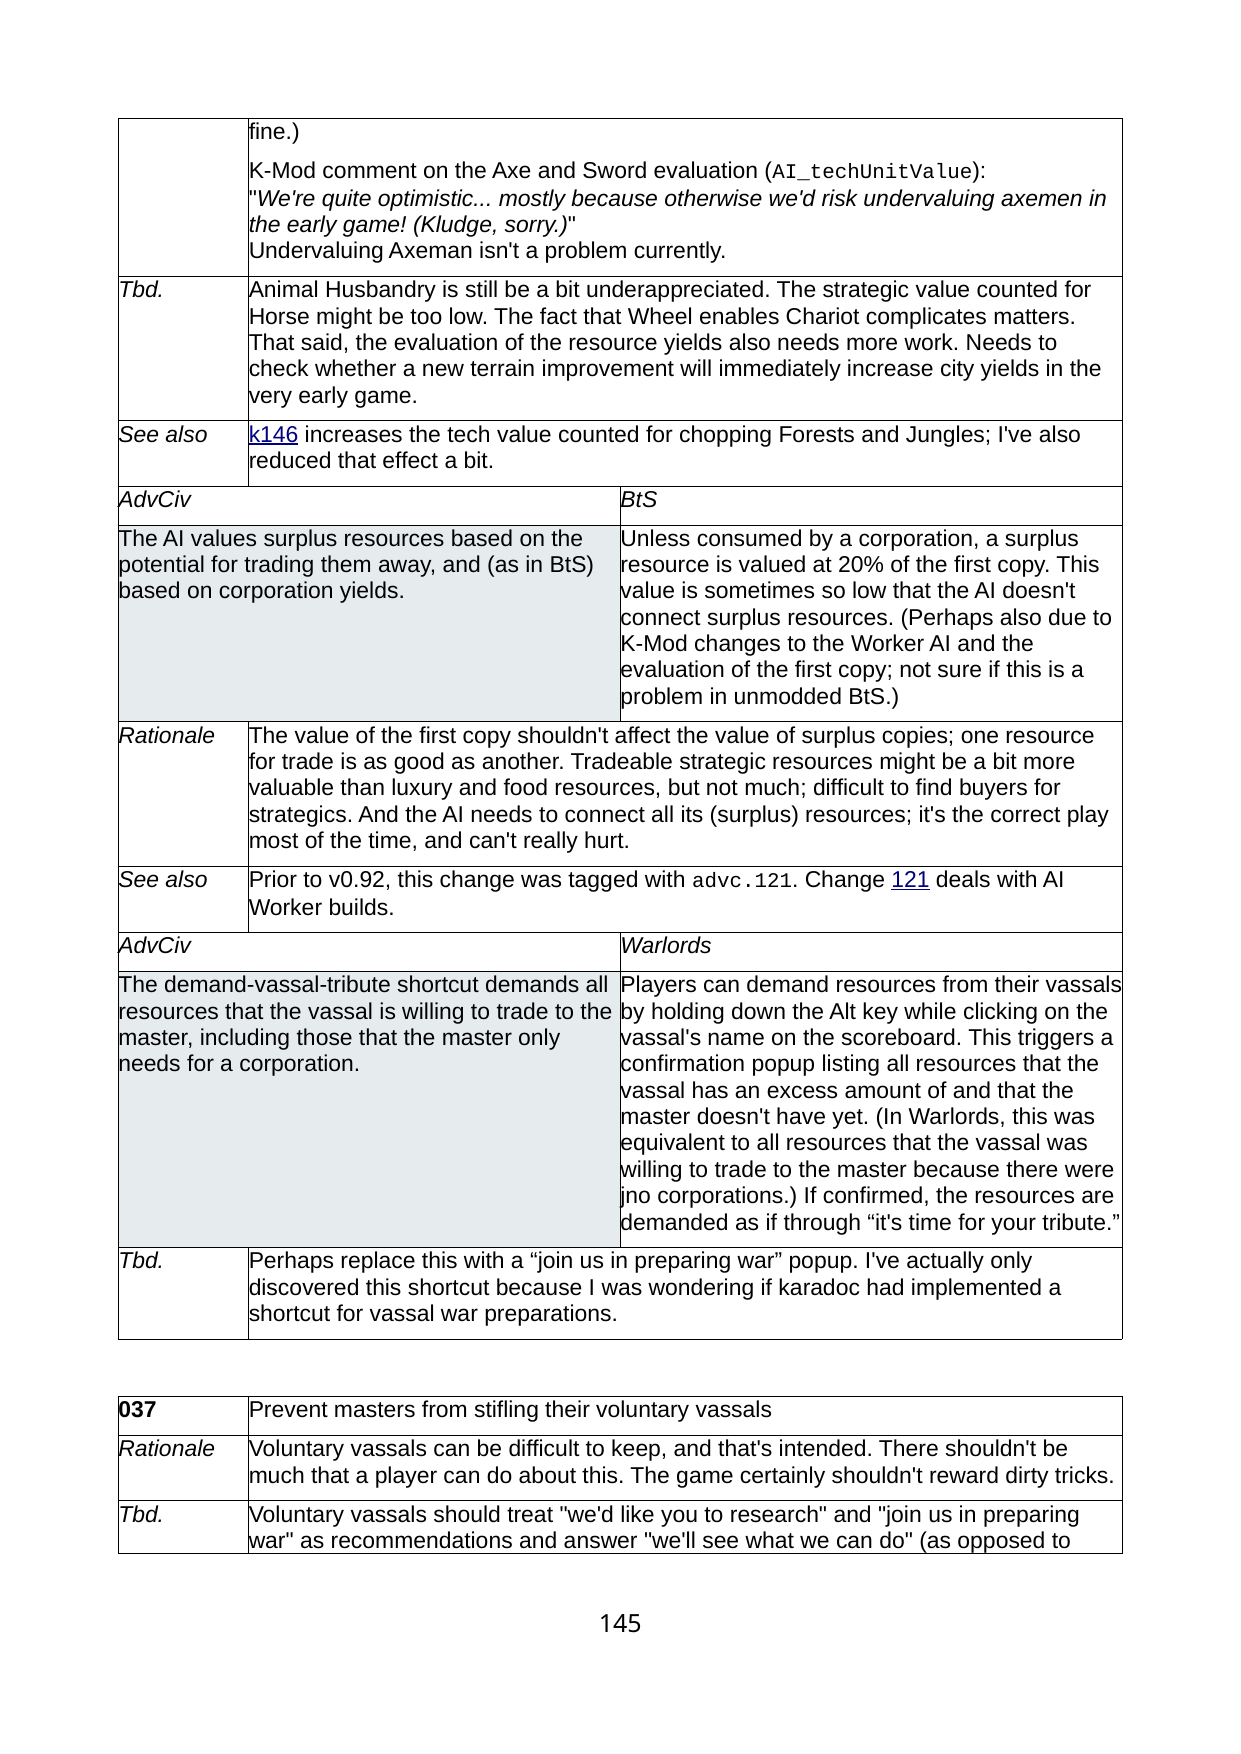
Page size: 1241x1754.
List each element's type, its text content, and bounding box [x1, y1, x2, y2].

table_cell Unless consumed by a corporation, a surplus resource is valued at 20% of the first copy. This value is sometimes so low that the AI doesn't connect surplus resources. (Perhaps also due to K-Mod changes to the Worker AI and the evaluation of the first copy; not sure if this is a problem in unmodded BtS.) [621, 526, 1122, 721]
table_cell Rationale [119, 1436, 248, 1500]
table_cell The value of the first copy shouldn't affect the value of surplus copies; one resource for trade is as good as another. Tradeable strategic resources might be a bit more valuable than luxury and food resources, but not much; difficult to find buyers for strategics. And the AI needs to connect all its (surplus) resources; it's the correct play most of the time, and can't really hurt. [249, 722, 1122, 866]
table_header Prevent masters from stifling their voluntary vassals [249, 1397, 1122, 1435]
table_cell Players can demand resources from their vassals by holding down the Alt key while clicking on the vassal's name on the scoreboard. This triggers a confirmation popup listing all resources that the vassal has an excess amount of and that the master doesn't have yet. (In Warlords, this was equivalent to all resources that the vassal was willing to trade to the master because there were jno corporations.) If confirmed, the resources are demanded as if through “it's time for your tribute.” [621, 972, 1122, 1247]
table_cell AdvCiv [119, 487, 620, 524]
table_header 037 [119, 1397, 248, 1435]
table_cell k146 increases the tech value counted for chopping Forests and Jungles; I've also reduced that effect a bit. [249, 421, 1122, 486]
table_cell Tbd. [119, 1501, 248, 1553]
table_cell BtS [621, 487, 1122, 524]
table_cell Voluntary vassals should treat "we'd like you to research" and "join us in preparing war" as recommendations and answer "we'll see what we can do" (as opposed to [249, 1501, 1122, 1553]
table_cell Warlords [621, 933, 1122, 971]
table_cell Voluntary vassals can be difficult to keep, and that's intended. There shouldn't be much that a player can do about this. The game certainly shouldn't reward dirty tricks. [249, 1436, 1122, 1500]
table_cell See also [119, 421, 248, 486]
table_cell Prior to v0.92, this change was tagged with advc.121. Change 121 deals with AI Worker builds. [249, 867, 1122, 932]
table_cell See also [119, 867, 248, 932]
table_cell Animal Husbandry is still be a bit underappreciated. The strategic value counted for Horse might be too low. The fact that Wheel enables Chariot complicates matters. That said, the evaluation of the resource yields also needs more work. Needs to check whether a new terrain improvement will immediately increase city yields in the very early game. [249, 277, 1122, 420]
table_cell AdvCiv [119, 933, 620, 971]
table_cell The AI values surplus resources based on the potential for trading them away, and (as in BtS) based on corporation yields. [119, 526, 620, 721]
table_cell [119, 119, 248, 276]
table_cell Perhaps replace this with a “join us in preparing war” popup. I've actually only discovered this shortcut because I was wondering if karadoc had implemented a shortcut for vassal war preparations. [249, 1248, 1122, 1339]
table_cell Tbd. [119, 1248, 248, 1339]
table_cell Tbd. [119, 277, 248, 420]
table_cell Rationale [119, 722, 248, 866]
table_cell fine.) K-Mod comment on the Axe and Sword evaluation (AI_techUnitValue): "We're quite optimistic... mostly because otherwise we'd risk undervaluing axemen in the early game! (Kludge, sorry.)" Undervaluing Axeman isn't a problem currently. [249, 119, 1122, 276]
table_cell The demand-vassal-tribute shortcut demands all resources that the vassal is willing to trade to the master, including those that the master only needs for a corporation. [119, 972, 620, 1247]
